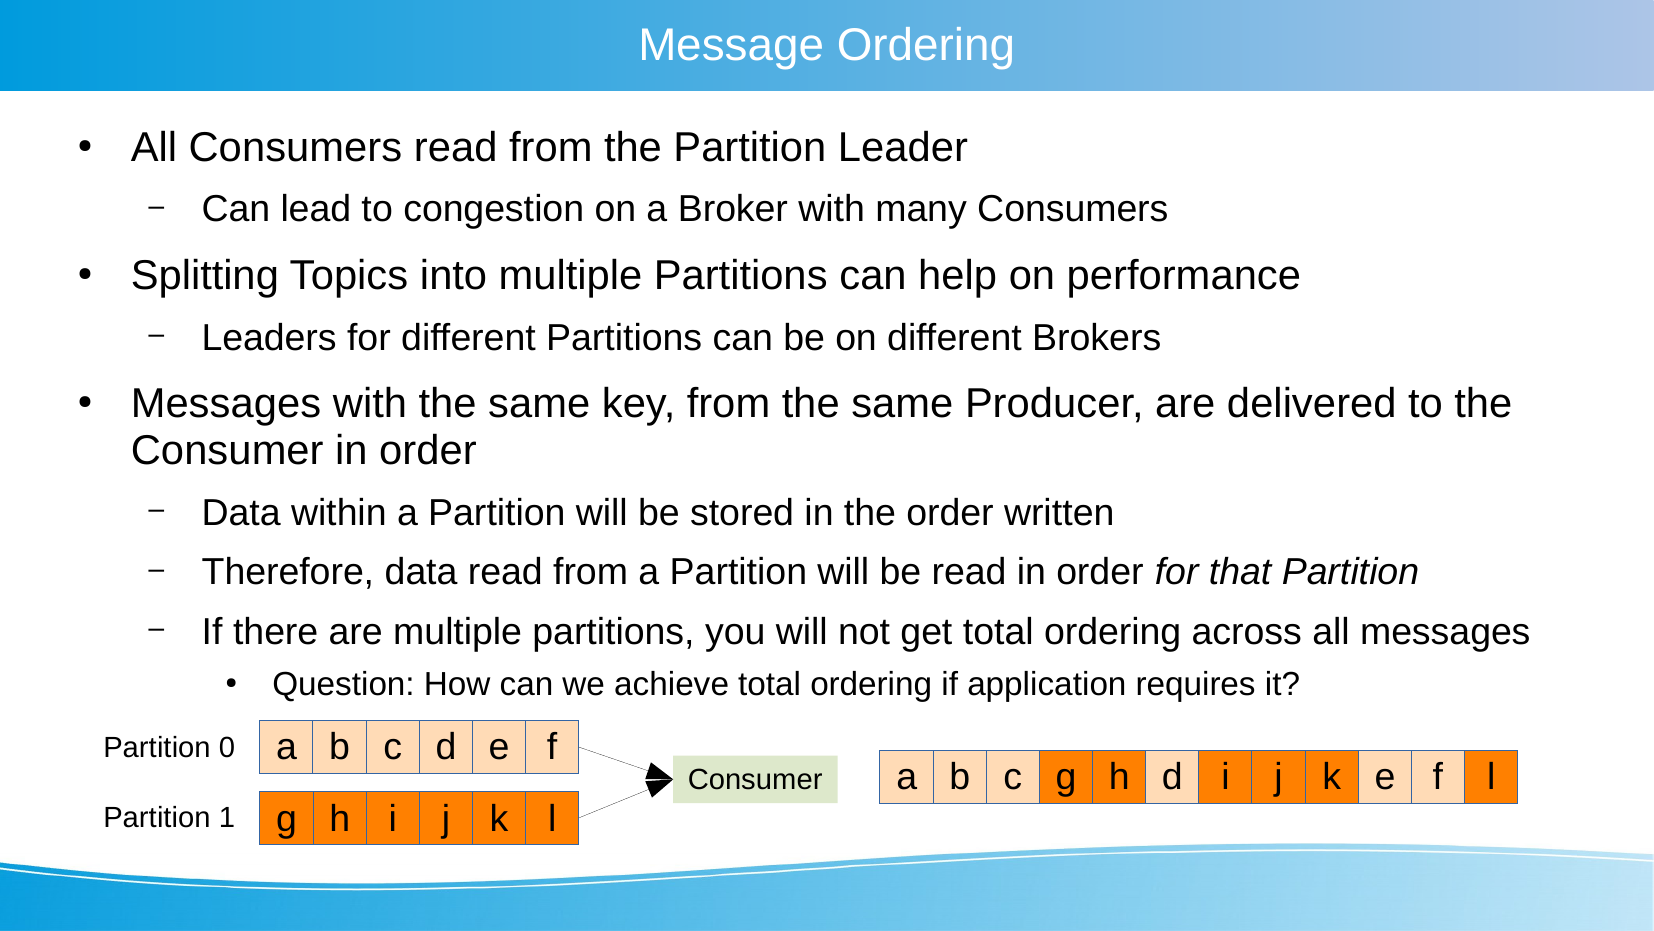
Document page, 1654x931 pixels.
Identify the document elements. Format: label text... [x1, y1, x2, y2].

text_box k [1305, 750, 1359, 804]
text_box e [472, 720, 525, 774]
text_box l [1464, 750, 1518, 804]
text_box d [1146, 750, 1198, 804]
text_box f [1411, 750, 1464, 804]
text_box g [1039, 750, 1092, 804]
text_box b [312, 720, 366, 774]
text_box e [1359, 750, 1411, 804]
text_box Partition 1 [88, 794, 251, 842]
picture [0, 843, 1654, 931]
text_box d [419, 720, 472, 774]
text_box i [366, 791, 419, 845]
text_box c [986, 750, 1039, 804]
text_box j [419, 791, 472, 845]
text_box b [933, 750, 986, 804]
text_box a [259, 720, 312, 774]
text_box l [525, 791, 579, 845]
text_box a [879, 750, 933, 804]
text_box c [366, 720, 419, 774]
text_box Partition 0 [88, 723, 251, 771]
list All Consumers read from the Partition Leader Can lead to congestion on a Broker with many Consumers Splitting Topics into multiple Partitions can help on performance Leaders for different Partitions can be on different Brokers Messages with the same key, from the same Producer, are delivered to the Consumer in order Data within a Partition will be stored in the order written Therefore, data read from a Partition will be read in order for that Partition If there are multiple partitions, you will not get total ordering across all messages Question: How can we achieve total ordering if application requires it? [60, 123, 1591, 833]
text_box Consumer [673, 755, 838, 804]
text_box j [1251, 750, 1305, 804]
text_box f [525, 720, 579, 774]
text_box h [313, 791, 366, 845]
text_box g [259, 791, 313, 845]
text_box i [1198, 750, 1251, 804]
text_box h [1092, 750, 1146, 804]
title Message Ordering [82, 5, 1571, 85]
text_box k [472, 791, 525, 845]
